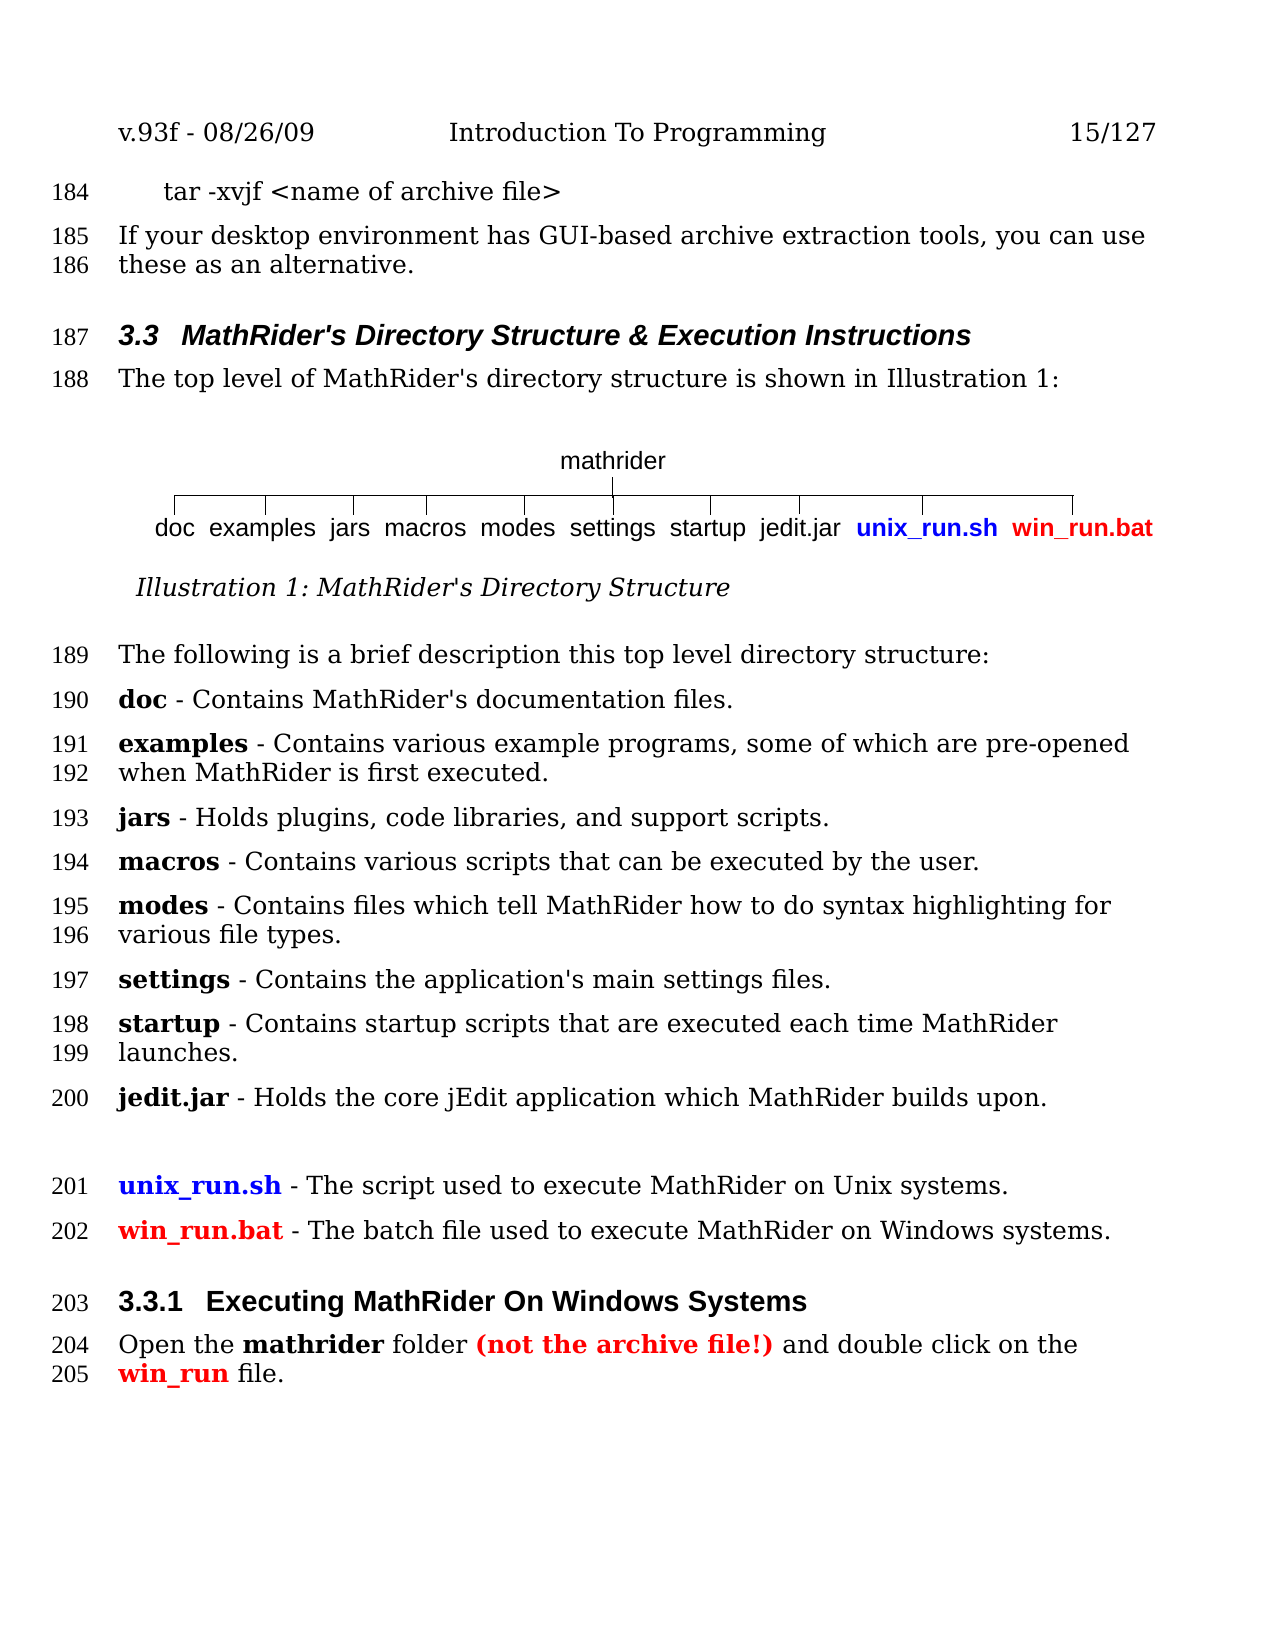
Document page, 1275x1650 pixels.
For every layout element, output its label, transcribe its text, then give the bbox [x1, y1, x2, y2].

text doc - Contains MathRider's documentation files. [118, 685, 1157, 714]
text examples - Contains various example programs, some of which are pre-opened when MathRider is first executed. [118, 729, 1157, 788]
subtitle Executing MathRider On Windows Systems [118, 1284, 1157, 1318]
text Illustration 1: MathRider's Directory Structure [136, 419, 1153, 602]
text jedit.jar - Holds the core jEdit application which MathRider builds upon. [118, 1083, 1157, 1112]
text Open the mathrider folder (not the archive file!) and double click on the win_run file. [118, 1330, 1157, 1388]
text win_run.bat - The batch file used to execute MathRider on Windows systems. [118, 1216, 1157, 1245]
text macros - Contains various scripts that can be executed by the user. [118, 847, 1157, 876]
text unix_run.sh - The script used to execute MathRider on Unix systems. [118, 1171, 1157, 1201]
text jars - Holds plugins, code libraries, and support scripts. [118, 803, 1157, 832]
text The following is a brief description this top level directory structure: [118, 641, 1157, 670]
text startup - Contains startup scripts that are executed each time MathRider launches. [118, 1009, 1157, 1068]
text settings - Contains the application's main settings files. [118, 965, 1157, 994]
text modes - Contains files which tell MathRider how to do syntax highlighting for various file types. [118, 891, 1157, 950]
subtitle MathRider's Directory Structure & Execution Instructions [118, 318, 1157, 352]
text tar -xvjf <name of archive file> [163, 177, 1157, 206]
text The top level of MathRider's directory structure is shown in Illustration 1: [118, 364, 1157, 393]
text If your desktop environment has GUI-based archive extraction tools, you can use these as an alternative. [118, 221, 1157, 279]
